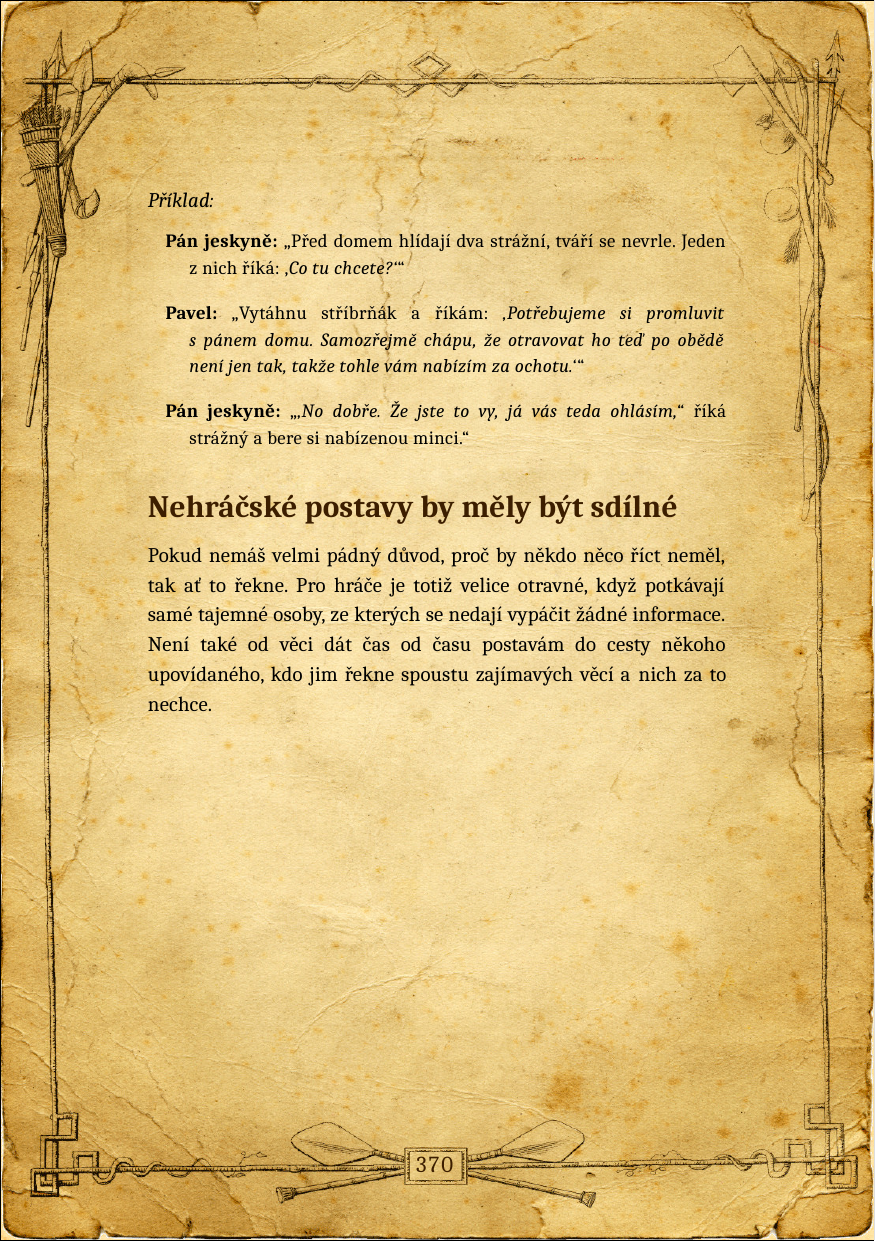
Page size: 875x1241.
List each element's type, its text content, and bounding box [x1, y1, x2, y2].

text Pavel: „Vytáhnu stříbrňák a⁠ říkám: ‚Potřebujeme si promluvit s⁠ pánem domu. Samozřejmě chápu, že otravovat ho teď po obědě není jen tak, takže tohle vám nabízím za ochotu.‘“ [165, 302, 726, 377]
text Pán jeskyně: „‚No dobře. Že jste to vy, já vás teda ohlásím,“ říká strážný a⁠ bere si nabízenou minci.“ [165, 401, 726, 449]
picture [1, 1, 874, 1240]
text Pán jeskyně: „Před domem hlídají dva strážní, tváří se nevrle. Jeden z⁠ nich říká: ‚Co tu chcete?‘“ [165, 231, 726, 279]
text Příklad: [148, 189, 726, 213]
text Pokud nemáš velmi pádný důvod, proč by někdo něco říct neměl, tak ať to řekne. Pro hráče je totiž velice otravné, když potkávají samé tajemné osoby, ze kterých se nedají vypáčit žádné informace. Není také od věci dát čas od času postavám do cesty někoho upovídaného, kdo jim řekne spoustu zajímavých věcí a⁠ nich za to nechce. [148, 543, 726, 717]
subtitle Nehráčské postavy by měly být sdílné [148, 490, 726, 526]
